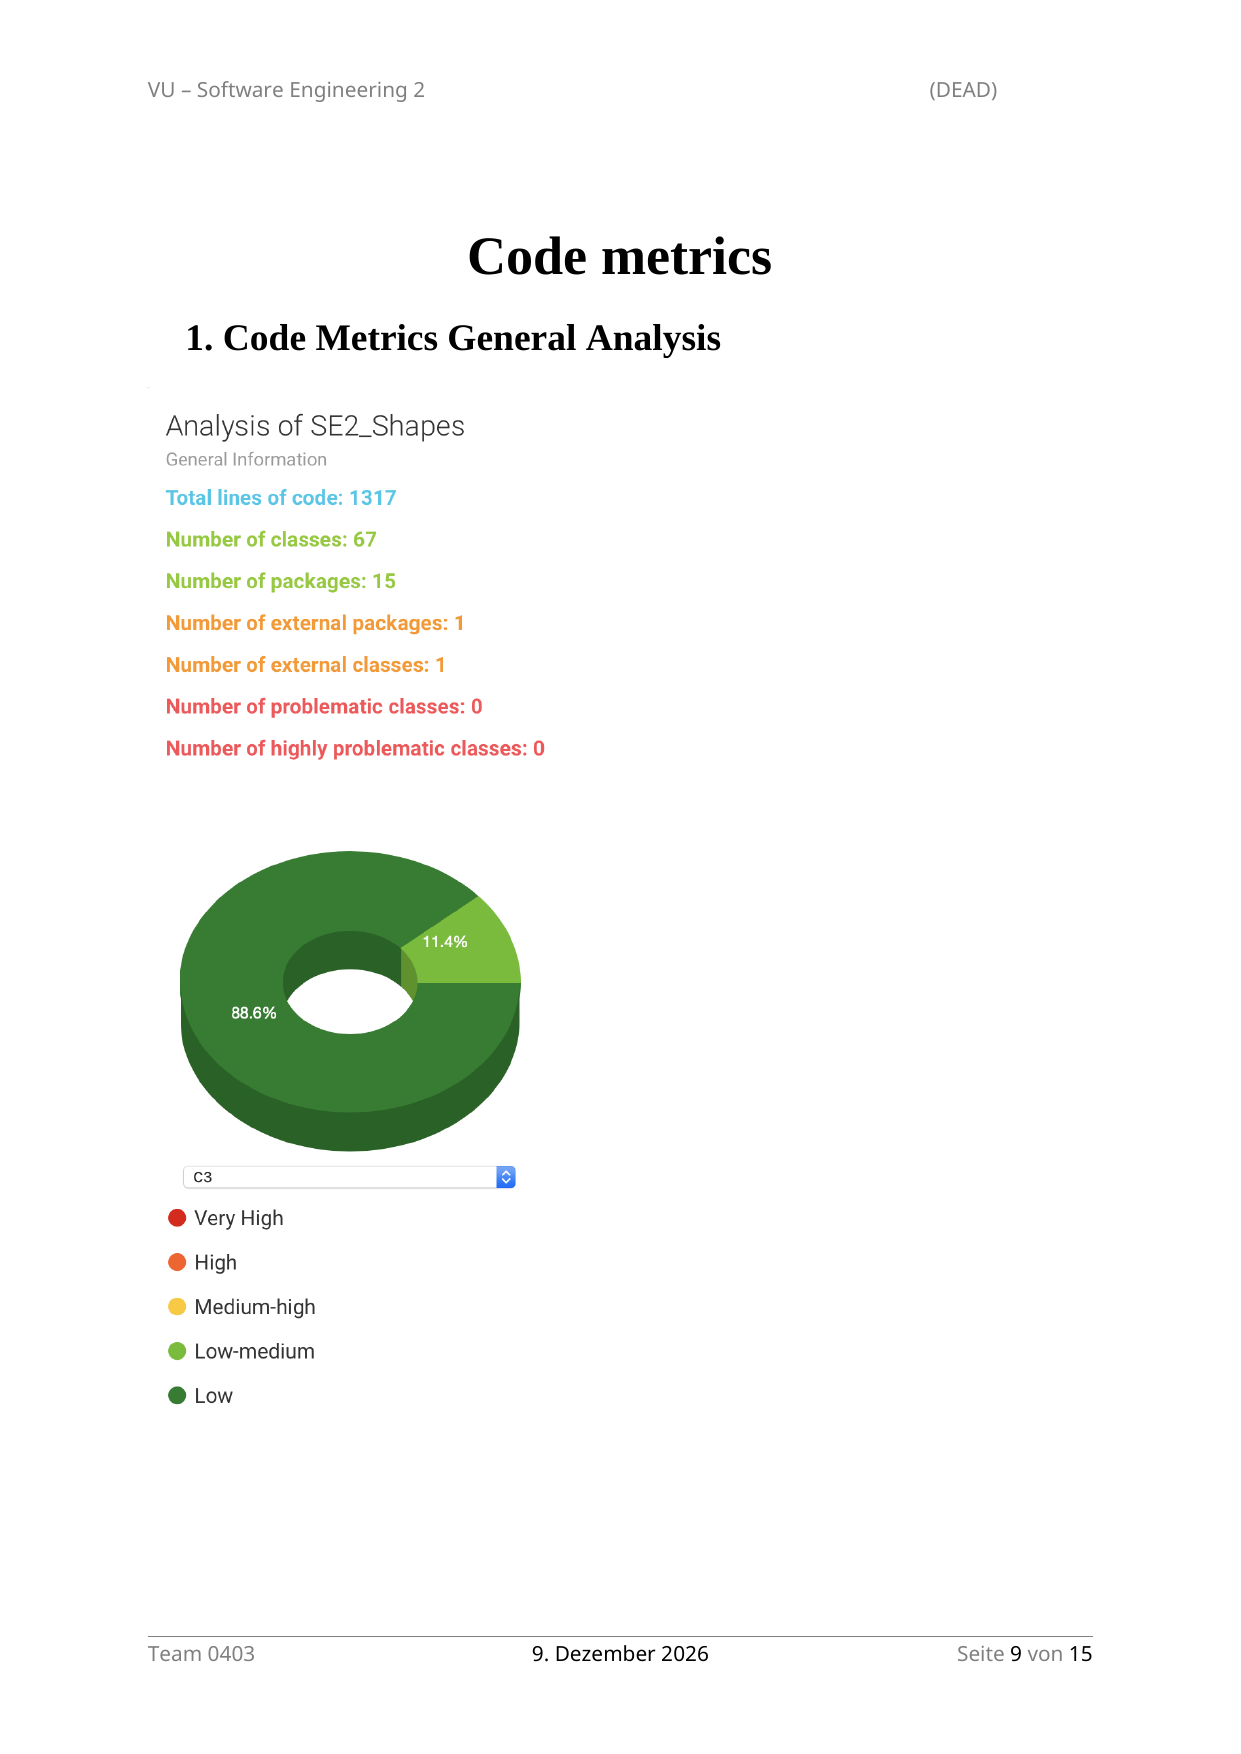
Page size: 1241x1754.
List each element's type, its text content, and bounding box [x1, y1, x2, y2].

subtitle Code metrics [148, 224, 1093, 286]
list Code Metrics General Analysis [185, 316, 1093, 359]
